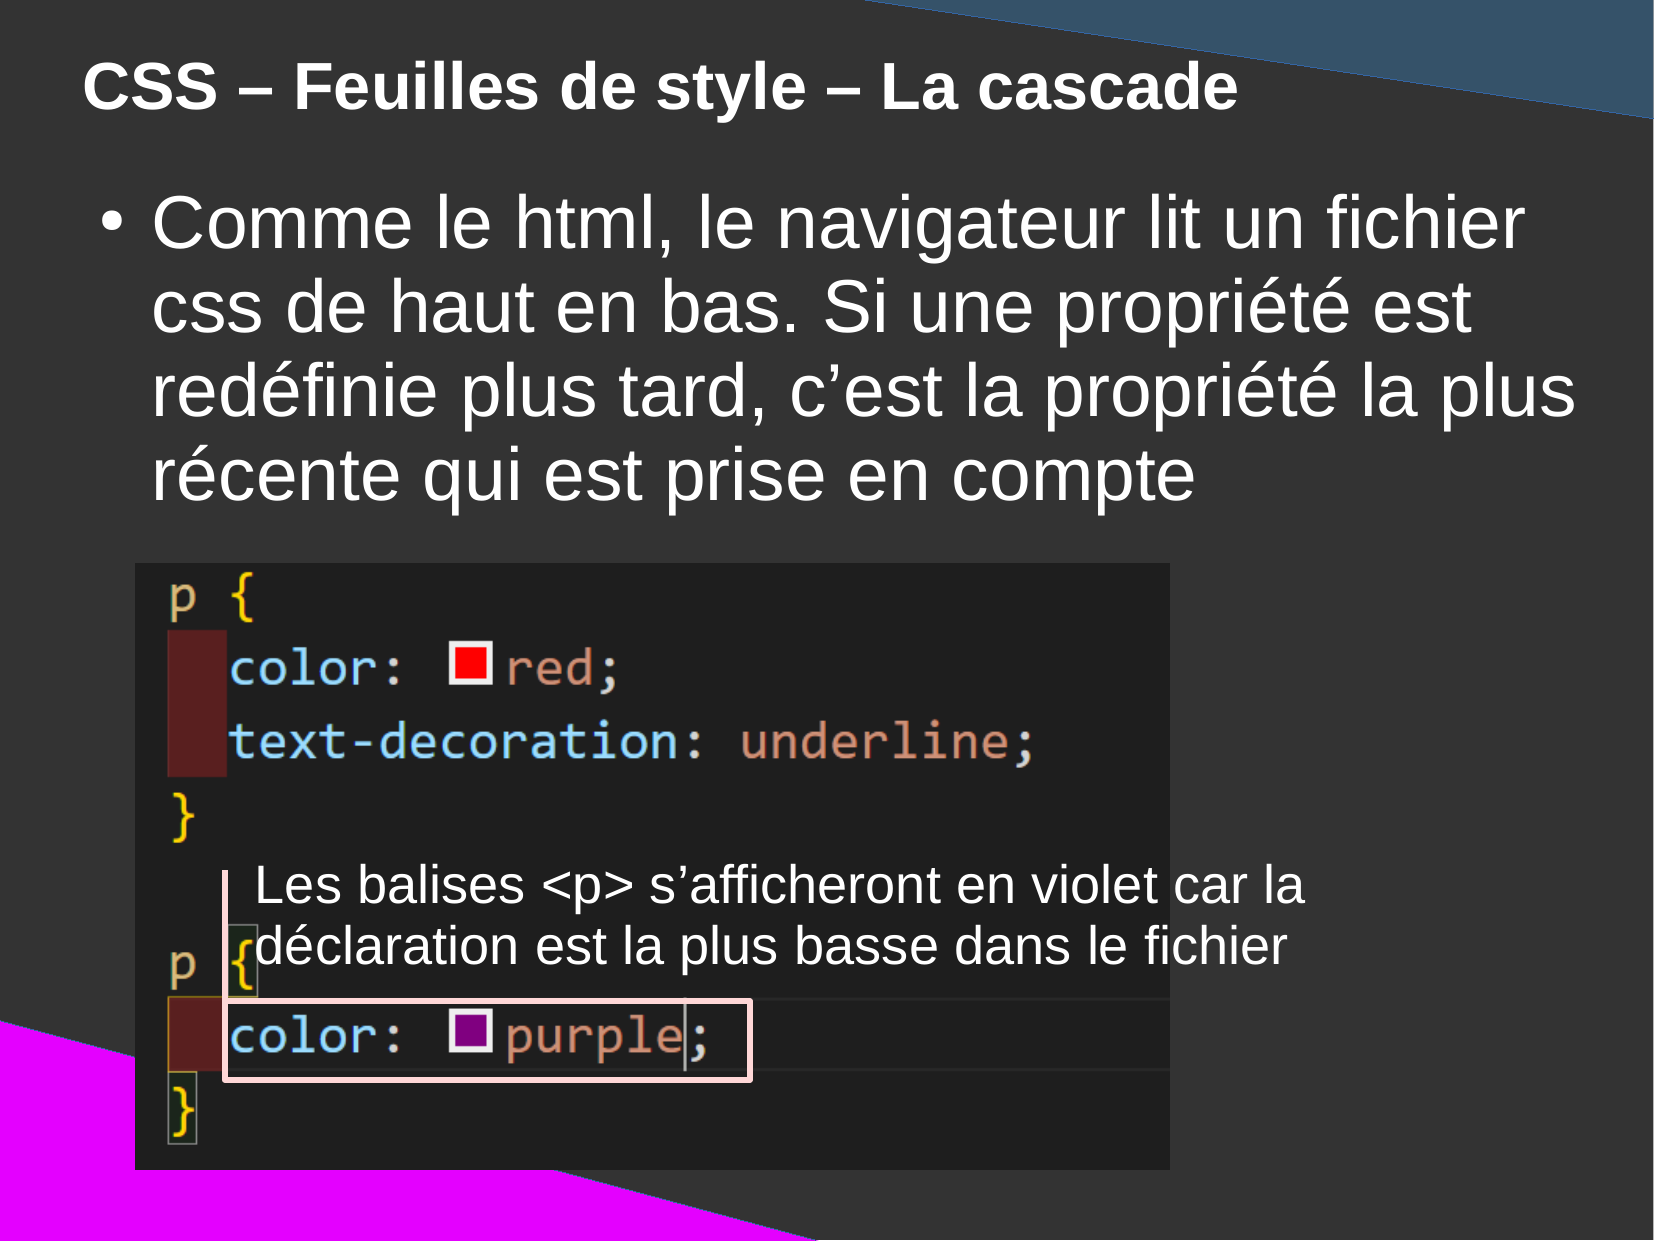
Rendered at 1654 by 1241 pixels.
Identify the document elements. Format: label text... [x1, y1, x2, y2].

picture [228, 1004, 747, 1077]
title CSS – Feuilles de style – La cascade [82, 49, 1571, 162]
title Les balises <p> s’afficheront en violet car la déclaration est la plus basse dans le fichier [254, 854, 1335, 1037]
text_box [865, 0, 1654, 119]
picture [135, 563, 1170, 1170]
list Comme le html, le navigateur lit un fichier css de haut en bas. Si une propriété est redéfinie plus tard, c’est la propriété la plus récente qui est prise en compte [80, 180, 1605, 540]
text_box [0, 1020, 819, 1241]
